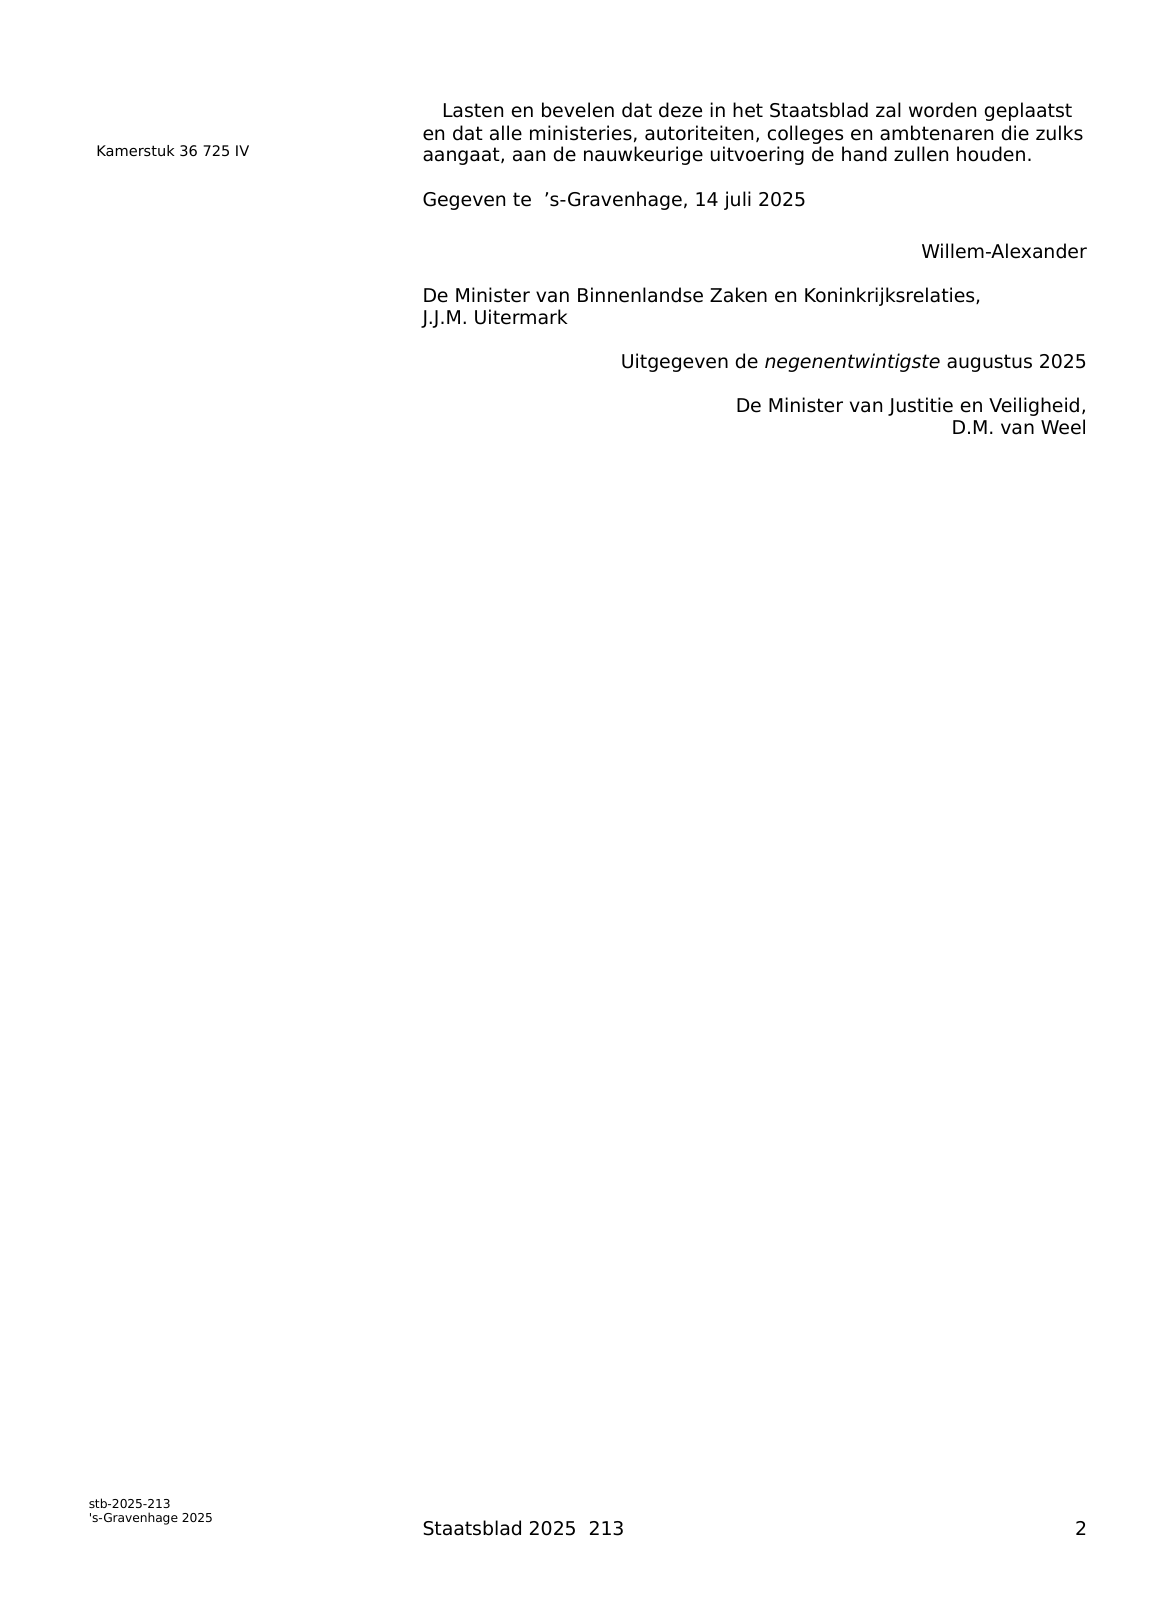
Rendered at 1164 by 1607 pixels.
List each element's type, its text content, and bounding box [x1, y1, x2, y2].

text stb-2025-213 [88, 1497, 323, 1511]
text Lasten en bevelen dat deze in het Staatsblad zal worden geplaatst en dat alle ministeries, autoriteiten, colleges en ambtenaren die zulks aangaat, aan de nauwkeurige uitvoering de hand zullen houden. [422, 100, 1087, 166]
text Gegeven te ’s-Gravenhage, 14 juli 2025 [422, 188, 1087, 211]
text De Minister van Binnenlandse Zaken en Koninkrijksrelaties, J.J.M. Uitermark [422, 285, 1087, 329]
text Uitgegeven de negenentwintigste augustus 2025 [422, 351, 1087, 373]
text Willem-Alexander [422, 241, 1087, 262]
text De Minister van Justitie en Veiligheid, D.M. van Weel [422, 395, 1087, 439]
text 's-Gravenhage 2025 [88, 1511, 323, 1525]
text Kamerstuk 36 725 IV [77, 143, 396, 160]
